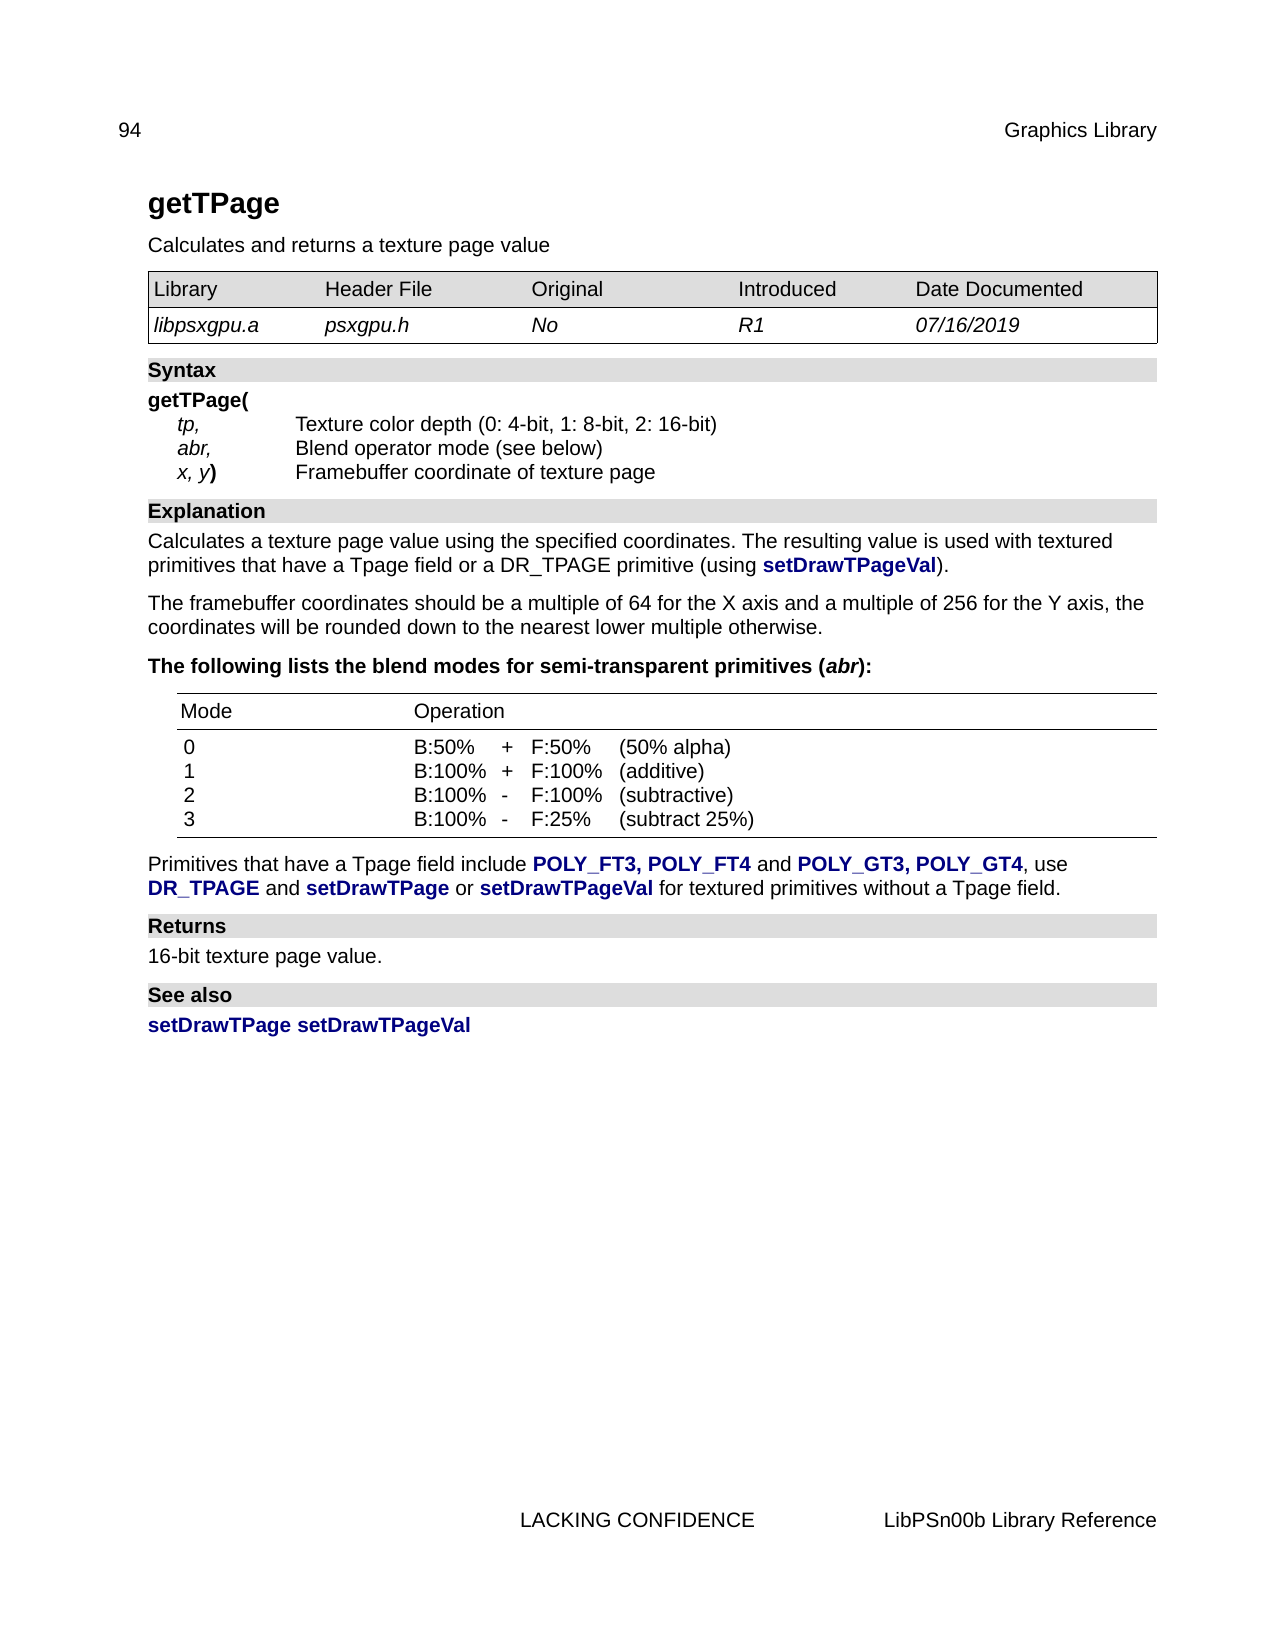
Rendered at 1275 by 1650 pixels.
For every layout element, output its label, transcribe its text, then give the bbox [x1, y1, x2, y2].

text abr, Blend operator mode (see below) [148, 436, 1157, 460]
text Primitives that have a Tpage field include POLY_FT3, POLY_FT4 and POLY_GT3, POLY_GT4, use DR_TPAGE and setDrawTPage or setDrawTPageVal for textured primitives without a Tpage field. [148, 852, 1157, 899]
text 1 B:100% + F:100% (additive) [177, 753, 1157, 777]
text The framebuffer coordinates should be a multiple of 64 for the X axis and a multiple of 256 for the Y axis, the coordinates will be rounded down to the nearest lower multiple otherwise. [148, 591, 1157, 639]
subtitle See also [148, 983, 1157, 1007]
text Library Header File Original Introduced Date Documented [149, 272, 1157, 307]
text 16-bit texture page value. [148, 944, 1157, 968]
text x, y) Framebuffer coordinate of texture page [148, 460, 1157, 484]
text The following lists the blend modes for semi-transparent primitives (abr): [148, 654, 1157, 678]
text libpsxgpu.a psxgpu.h No R1 07/16/2019 [149, 308, 1157, 343]
text 3 B:100% - F:25% (subtract 25%) [177, 801, 1157, 837]
text Calculates a texture page value using the specified coordinates. The resulting value is used with textured primitives that have a Tpage field or a DR_TPAGE primitive (using setDrawTPageVal). [148, 528, 1157, 576]
subtitle Explanation [148, 499, 1157, 523]
text setDrawTPage setDrawTPageVal [148, 1013, 1157, 1037]
subtitle getTPage [148, 186, 1157, 220]
subtitle Returns [148, 914, 1157, 938]
text Mode Operation [177, 694, 1157, 723]
text 2 B:100% - F:100% (subtractive) [177, 777, 1157, 801]
subtitle Syntax [148, 358, 1157, 382]
text Calculates and returns a texture page value [148, 232, 1157, 256]
text 0 B:50% + F:50% (50% alpha) [177, 730, 1157, 753]
text tp, Texture color depth (0: 4-bit, 1: 8-bit, 2: 16-bit) [148, 412, 1157, 436]
text getTPage( [148, 388, 1157, 412]
